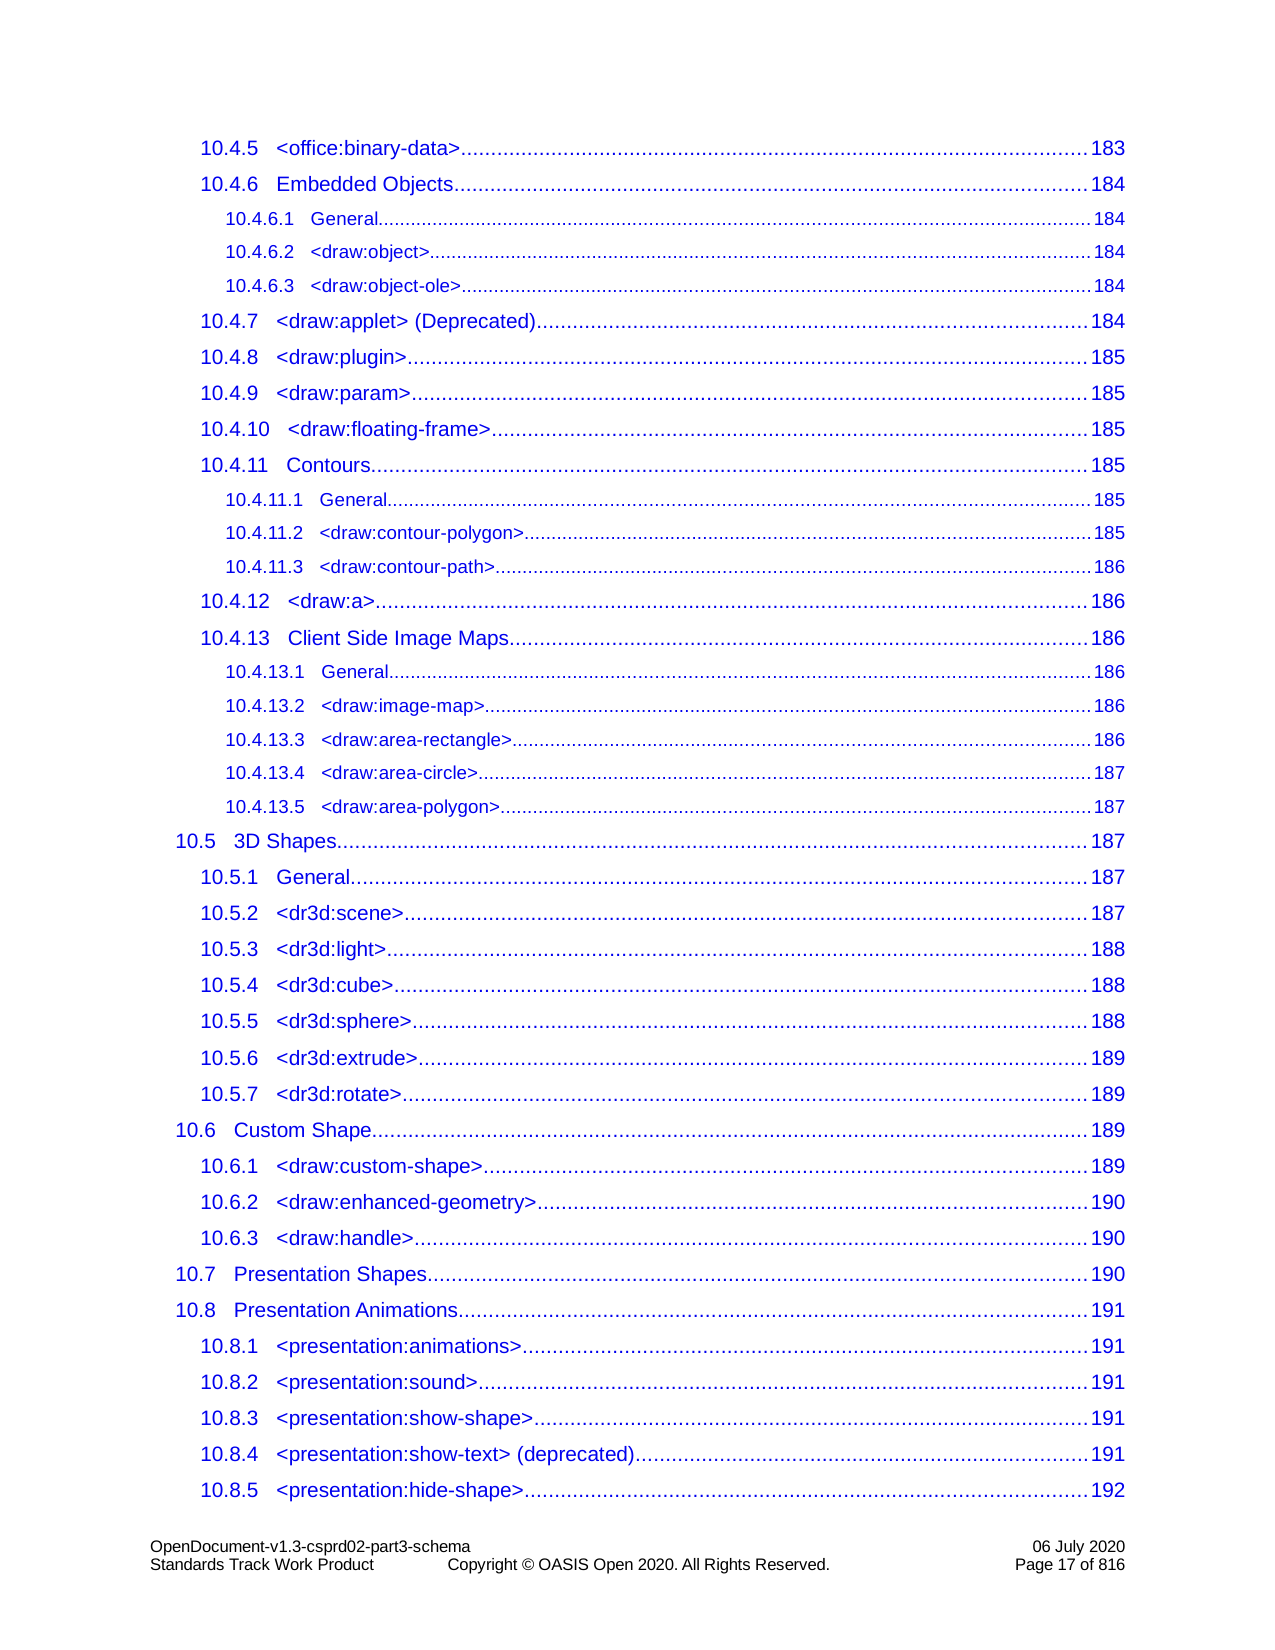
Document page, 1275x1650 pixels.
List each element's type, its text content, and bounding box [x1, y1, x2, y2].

text 10.8.1 <presentation:animations> 191 [200, 1334, 1125, 1358]
text 10.4.11 Contours 185 [200, 453, 1125, 477]
text 10.4.12 <draw:a> 186 [200, 590, 1125, 613]
text 10.4.5 <office:binary-data> 183 [200, 136, 1125, 160]
text 10.6.2 <draw:enhanced-geometry> 190 [200, 1190, 1125, 1214]
text 10.8.3 <presentation:show-shape> 191 [200, 1406, 1125, 1430]
text 10.4.8 <draw:plugin> 185 [200, 345, 1125, 369]
text 10.4.13.1 General 186 [225, 662, 1125, 683]
text 10.4.10 <draw:floating-frame> 185 [200, 417, 1125, 441]
text 10.4.7 <draw:applet> (Deprecated) 184 [200, 309, 1125, 333]
text 10.5.5 <dr3d:sphere> 188 [200, 1010, 1125, 1033]
text 10.4.13 Client Side Image Maps 186 [200, 626, 1125, 649]
text 10.4.13.5 <draw:area-polygon> 187 [225, 796, 1125, 817]
text 10.5.4 <dr3d:cube> 188 [200, 974, 1125, 997]
text 10.4.9 <draw:param> 185 [200, 381, 1125, 405]
text 10.4.6 Embedded Objects 184 [200, 172, 1125, 196]
text 10.4.6.1 General 184 [225, 208, 1125, 229]
text 10.5.2 <dr3d:scene> 187 [200, 902, 1125, 925]
text 10.4.13.2 <draw:image-map> 186 [225, 696, 1125, 717]
text 10.4.6.2 <draw:object> 184 [225, 242, 1125, 263]
text 10.5.1 General 187 [200, 866, 1125, 889]
text 10.5.7 <dr3d:rotate> 189 [200, 1082, 1125, 1106]
text 10.6.3 <draw:handle> 190 [200, 1226, 1125, 1250]
text 10.4.13.4 <draw:area-circle> 187 [225, 763, 1125, 784]
text 10.4.11.1 General 185 [225, 489, 1125, 510]
text 10.8.2 <presentation:sound> 191 [200, 1370, 1125, 1394]
text 10.8.5 <presentation:hide-shape> 192 [200, 1478, 1125, 1502]
text 10.4.11.2 <draw:contour-polygon> 185 [225, 523, 1125, 544]
text 10.7 Presentation Shapes 190 [175, 1262, 1125, 1286]
text 10.6 Custom Shape 189 [175, 1118, 1125, 1142]
text 10.5.3 <dr3d:light> 188 [200, 938, 1125, 961]
text 10.5 3D Shapes 187 [175, 830, 1125, 853]
text 10.4.11.3 <draw:contour-path> 186 [225, 556, 1125, 577]
text 10.4.6.3 <draw:object-ole> 184 [225, 276, 1125, 297]
text 10.8.4 <presentation:show-text> (deprecated) 191 [200, 1442, 1125, 1466]
text 10.5.6 <dr3d:extrude> 189 [200, 1046, 1125, 1069]
text 10.8 Presentation Animations 191 [175, 1298, 1125, 1322]
text 10.4.13.3 <draw:area-rectangle> 186 [225, 729, 1125, 750]
text 10.6.1 <draw:custom-shape> 189 [200, 1154, 1125, 1178]
